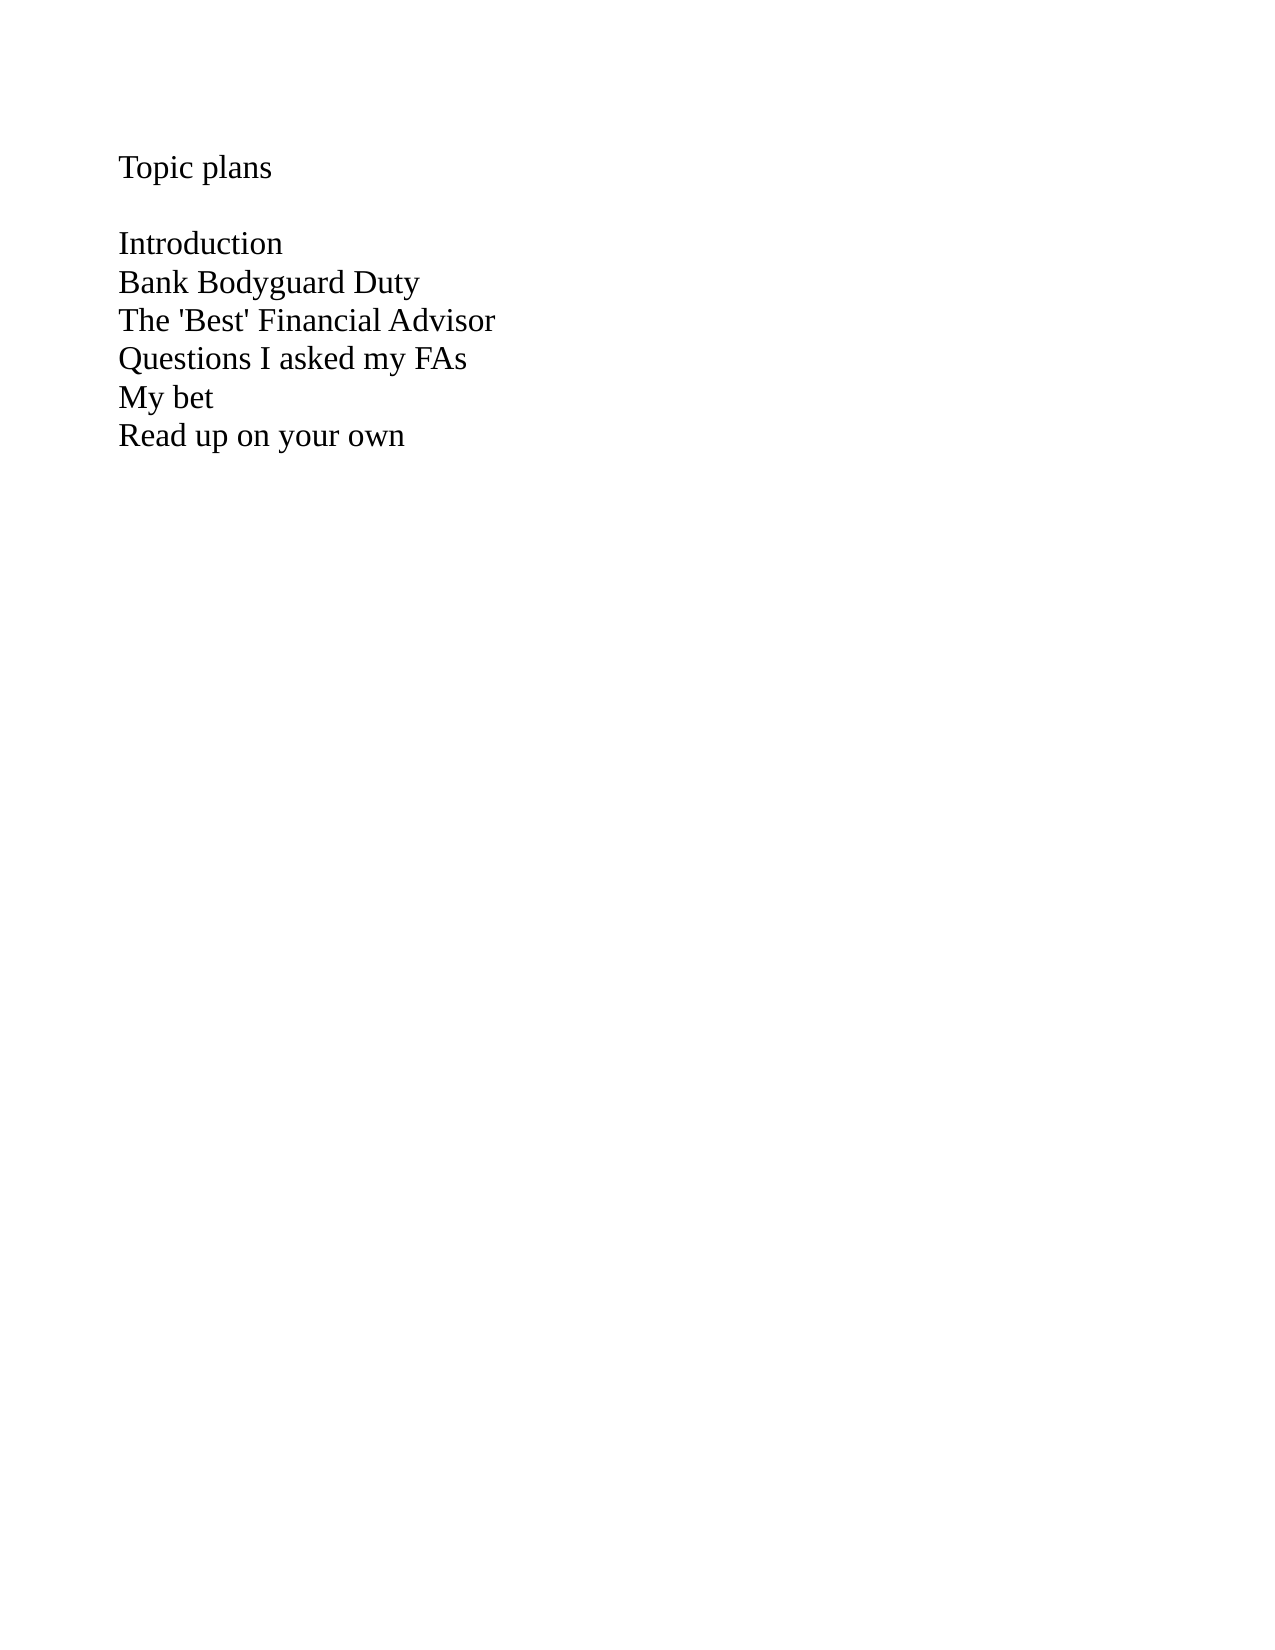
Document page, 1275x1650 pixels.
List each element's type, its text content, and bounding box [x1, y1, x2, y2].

text Topic plans [118, 147, 1157, 185]
text The 'Best' Financial Advisor [118, 300, 1157, 338]
text Bank Bodyguard Duty [118, 262, 1157, 300]
text Questions I asked my FAs [118, 338, 1157, 377]
text Read up on your own [118, 415, 1157, 453]
text Introduction [118, 223, 1157, 262]
text My bet [118, 377, 1157, 415]
